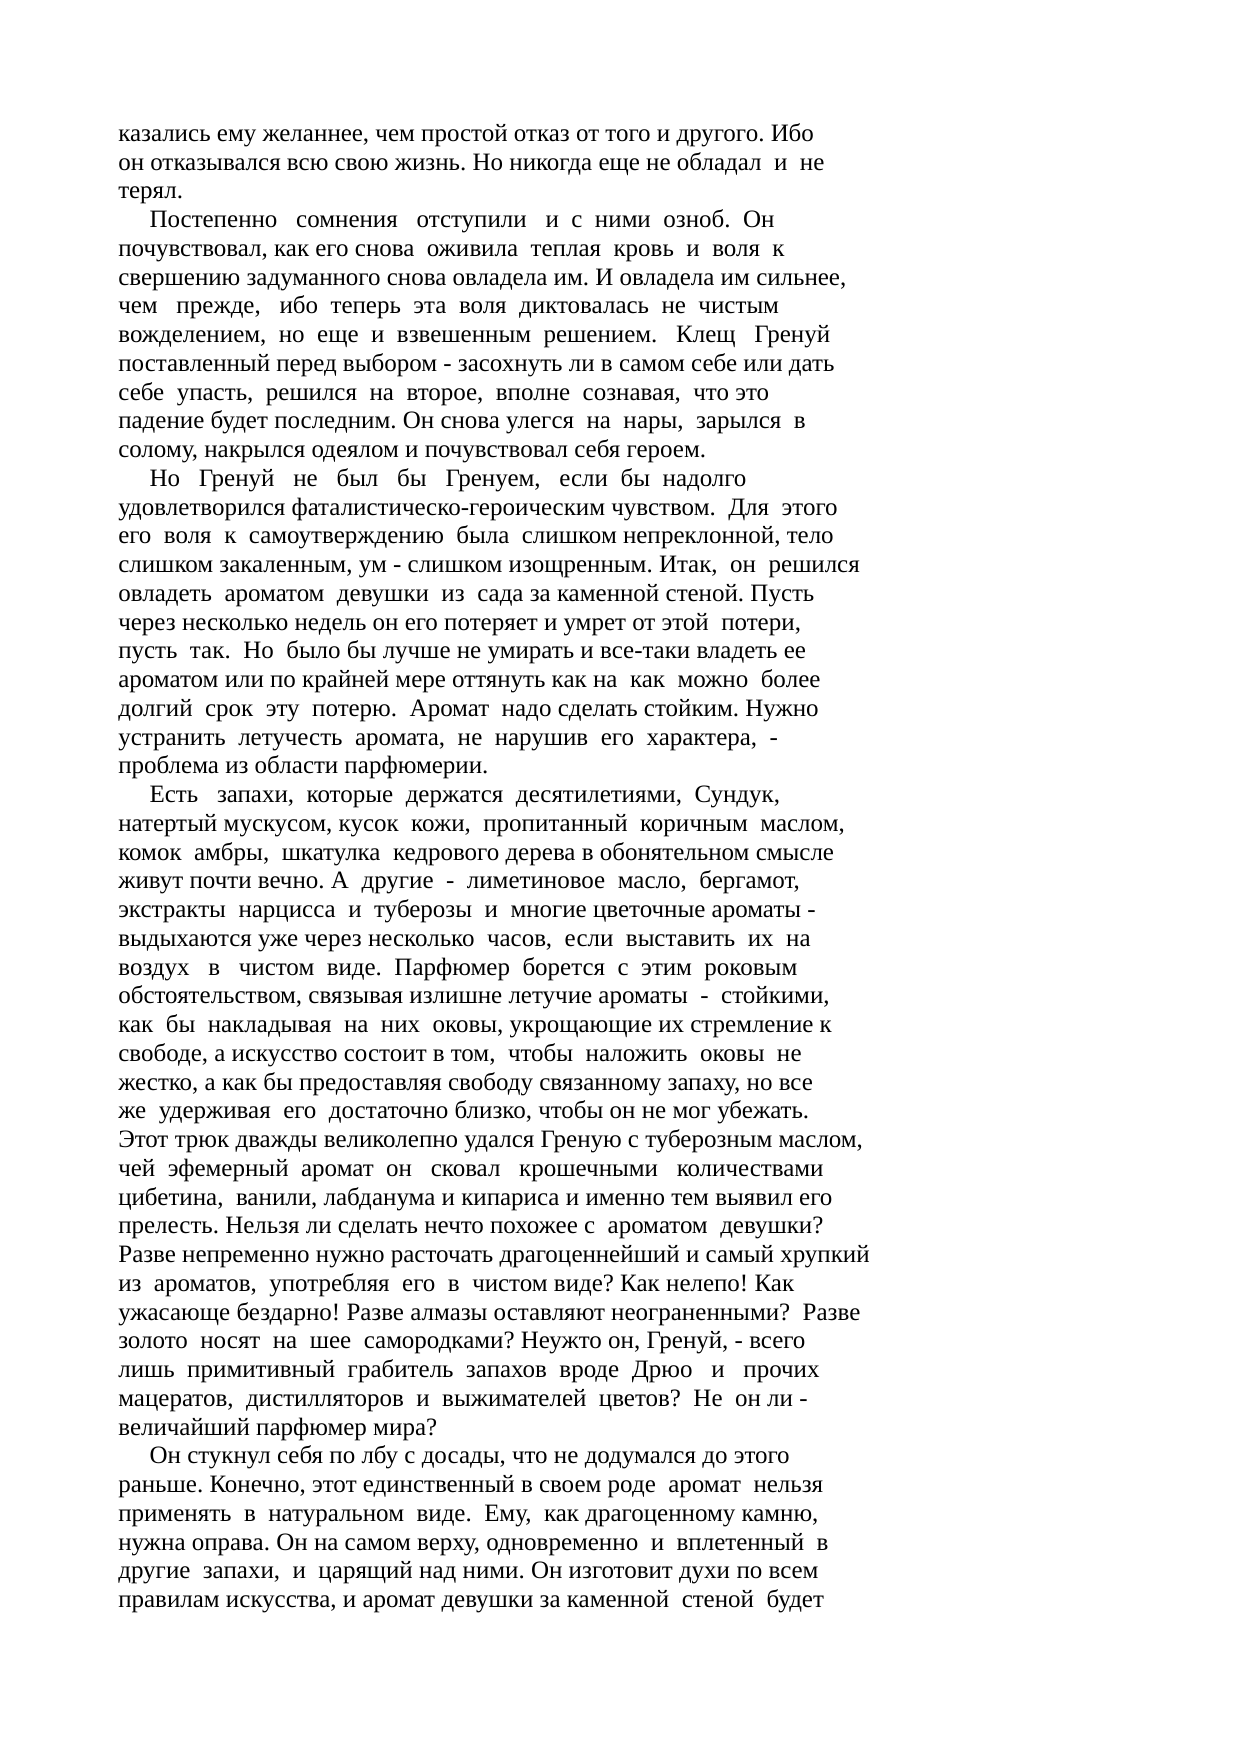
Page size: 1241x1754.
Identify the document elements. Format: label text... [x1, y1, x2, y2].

text Но Гренуй не был бы Гренуем, если бы надолго [118, 463, 1122, 492]
text живут почти вечно. А другие - лиметиновое масло, бергамот, [118, 866, 1122, 894]
text его воля к самоутверждению была слишком непреклонной, тело [118, 521, 1122, 549]
text почувствовал, как его снова оживила теплая кровь и воля к [118, 233, 1122, 262]
text раньше. Конечно, этот единственный в своем роде аромат нельзя [118, 1469, 1122, 1498]
text как бы накладывая на них оковы, укрощающие их стремление к [118, 1009, 1122, 1038]
text золото носят на шее самородками? Неужто он, Гренуй, - всего [118, 1326, 1122, 1354]
text правилам искусства, и аромат девушки за каменной стеной будет [118, 1584, 1122, 1613]
text овладеть ароматом девушки из сада за каменной стеной. Пусть [118, 578, 1122, 607]
text удовлетворился фаталистическо-героическим чувством. Для этого [118, 492, 1122, 521]
text ужасающе бездарно! Разве алмазы оставляют неограненными? Разве [118, 1297, 1122, 1326]
text же удерживая его достаточно близко, чтобы он не мог убежать. [118, 1096, 1122, 1124]
text долгий срок эту потерю. Аромат надо сделать стойким. Нужно [118, 693, 1122, 722]
text выдыхаются уже через несколько часов, если выставить их на [118, 923, 1122, 952]
text лишь примитивный грабитель запахов вроде Дрюо и прочих [118, 1354, 1122, 1383]
text другие запахи, и царящий над ними. Он изготовит духи по всем [118, 1556, 1122, 1584]
text комок амбры, шкатулка кедрового дерева в обонятельном смысле [118, 837, 1122, 866]
text устранить летучесть аромата, не нарушив его характера, - [118, 722, 1122, 751]
text солому, накрылся одеялом и почувствовал себя героем. [118, 434, 1122, 463]
text цибетина, ванили, лабданума и кипариса и именно тем выявил его [118, 1182, 1122, 1211]
text Постепенно сомнения отступили и с ними озноб. Он [118, 204, 1122, 233]
text Есть запахи, которые держатся десятилетиями, Сундук, [118, 779, 1122, 808]
text Разве непременно нужно расточать драгоценнейший и самый хрупкий [118, 1239, 1122, 1268]
text казались ему желаннее, чем простой отказ от того и другого. Ибо [118, 118, 1122, 147]
text натертый мускусом, кусок кожи, пропитанный коричным маслом, [118, 808, 1122, 837]
text он отказывался всю свою жизнь. Но никогда еще не обладал и не [118, 147, 1122, 176]
text поставленный перед выбором - засохнуть ли в самом себе или дать [118, 348, 1122, 377]
text экстракты нарцисса и туберозы и многие цветочные ароматы - [118, 894, 1122, 923]
text себе упасть, решился на второе, вполне сознавая, что это [118, 377, 1122, 406]
text нужна оправа. Он на самом верху, одновременно и вплетенный в [118, 1527, 1122, 1556]
text воздух в чистом виде. Парфюмер борется с этим роковым [118, 952, 1122, 981]
text свободе, а искусство состоит в том, чтобы наложить оковы не [118, 1038, 1122, 1067]
text через несколько недель он его потеряет и умрет от этой потери, [118, 607, 1122, 636]
text Этот трюк дважды великолепно удался Греную с туберозным маслом, [118, 1124, 1122, 1153]
text чей эфемерный аромат он сковал крошечными количествами [118, 1153, 1122, 1182]
text свершению задуманного снова овладела им. И овладела им сильнее, [118, 262, 1122, 291]
text мацератов, дистилляторов и выжимателей цветов? Не он ли - [118, 1383, 1122, 1412]
text применять в натуральном виде. Ему, как драгоценному камню, [118, 1498, 1122, 1527]
text величайший парфюмер мира? [118, 1412, 1122, 1441]
text вожделением, но еще и взвешенным решением. Клещ Гренуй [118, 319, 1122, 348]
text терял. [118, 176, 1122, 204]
text чем прежде, ибо теперь эта воля диктовалась не чистым [118, 291, 1122, 319]
text прелесть. Нельзя ли сделать нечто похожее с ароматом девушки? [118, 1211, 1122, 1239]
text проблема из области парфюмерии. [118, 751, 1122, 779]
text жестко, а как бы предоставляя свободу связанному запаху, но все [118, 1067, 1122, 1096]
text Он стукнул себя по лбу с досады, что не додумался до этого [118, 1441, 1122, 1469]
text ароматом или по крайней мере оттянуть как на как можно более [118, 664, 1122, 693]
text обстоятельством, связывая излишне летучие ароматы - стойкими, [118, 981, 1122, 1009]
text пусть так. Но было бы лучше не умирать и все-таки владеть ее [118, 636, 1122, 664]
text слишком закаленным, ум - слишком изощренным. Итак, он решился [118, 549, 1122, 578]
text из ароматов, употребляя его в чистом виде? Как нелепо! Как [118, 1268, 1122, 1297]
text падение будет последним. Он снова улегся на нары, зарылся в [118, 406, 1122, 434]
